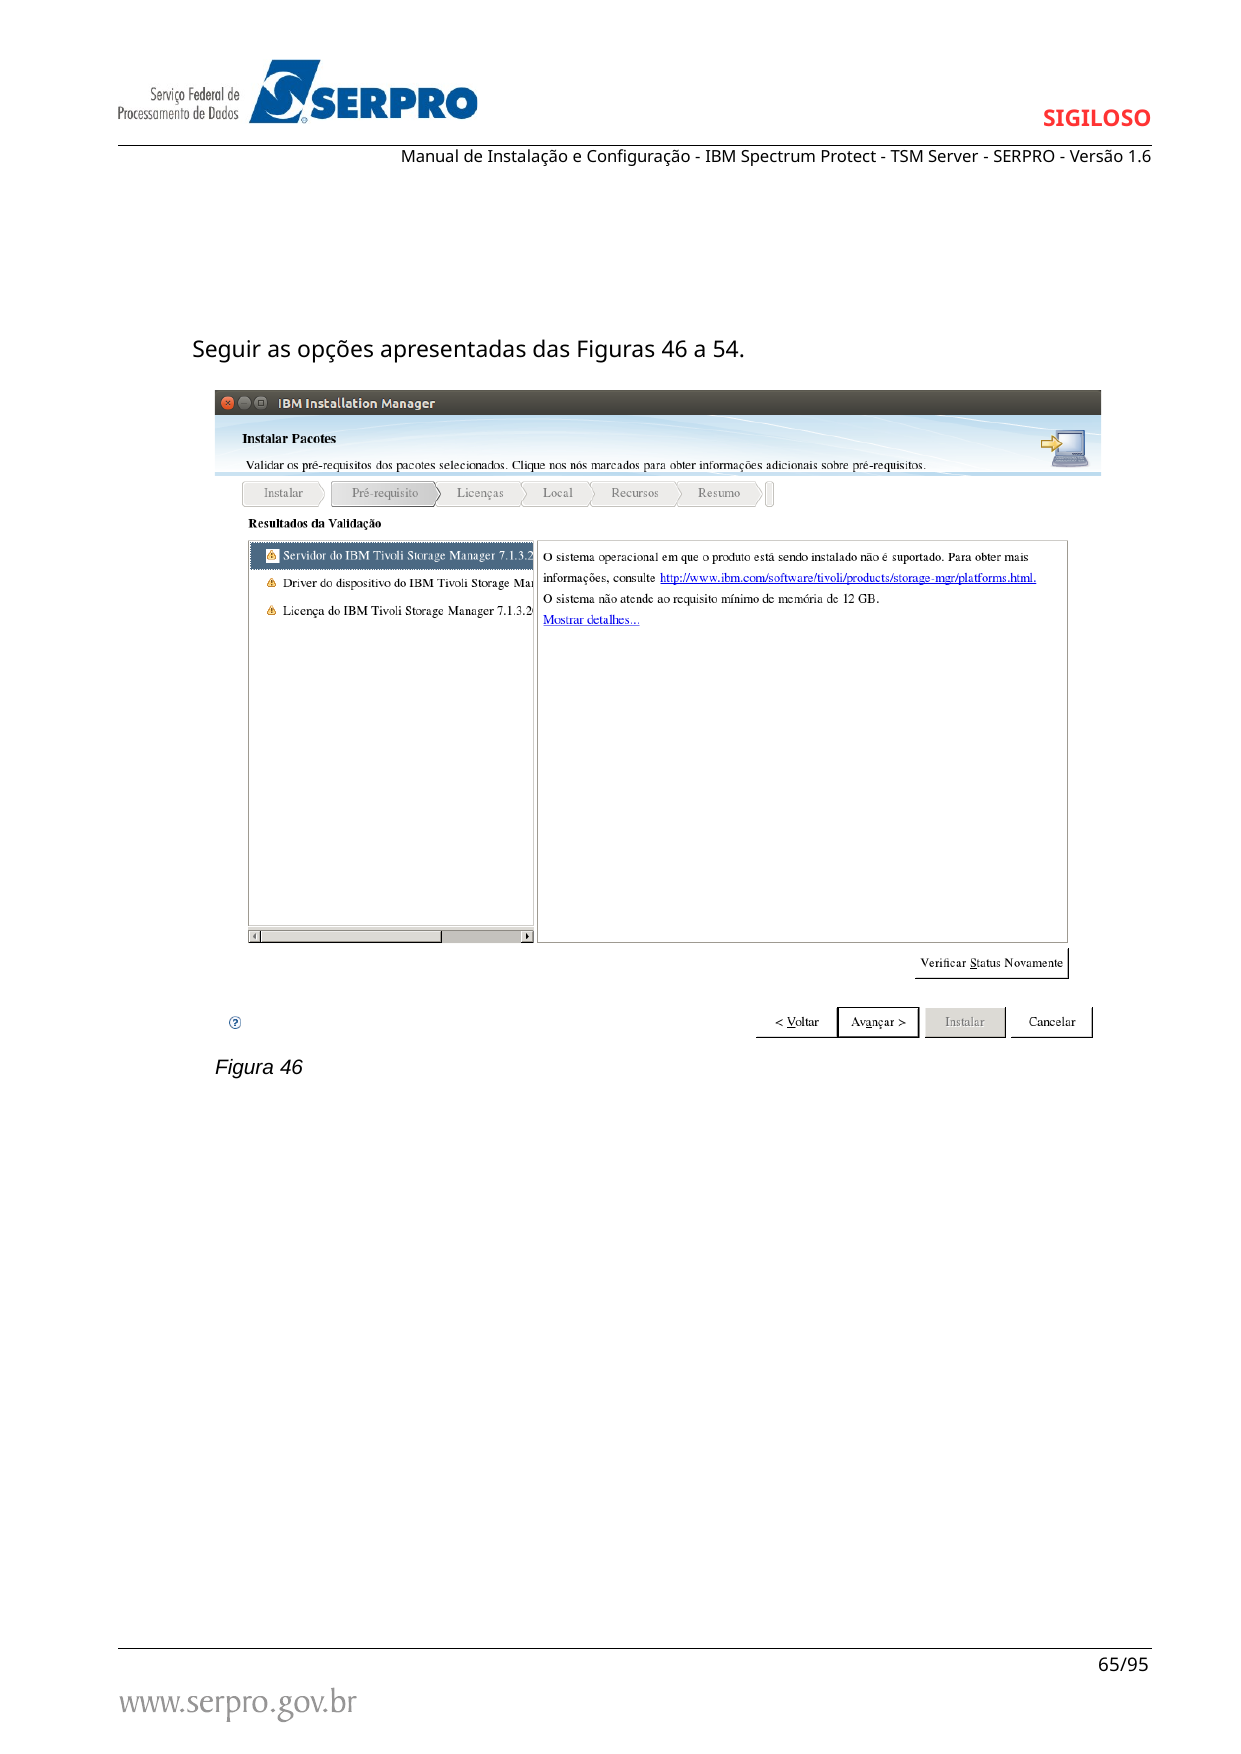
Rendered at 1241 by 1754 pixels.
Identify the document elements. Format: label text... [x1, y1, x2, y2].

text Seguir as opções apresentadas das Figuras 46 a 54. [118, 333, 1152, 364]
text [215, 1079, 1101, 1083]
picture [214, 390, 1102, 1056]
text Figura 46 [215, 1056, 1101, 1079]
picture [118, 59, 478, 124]
